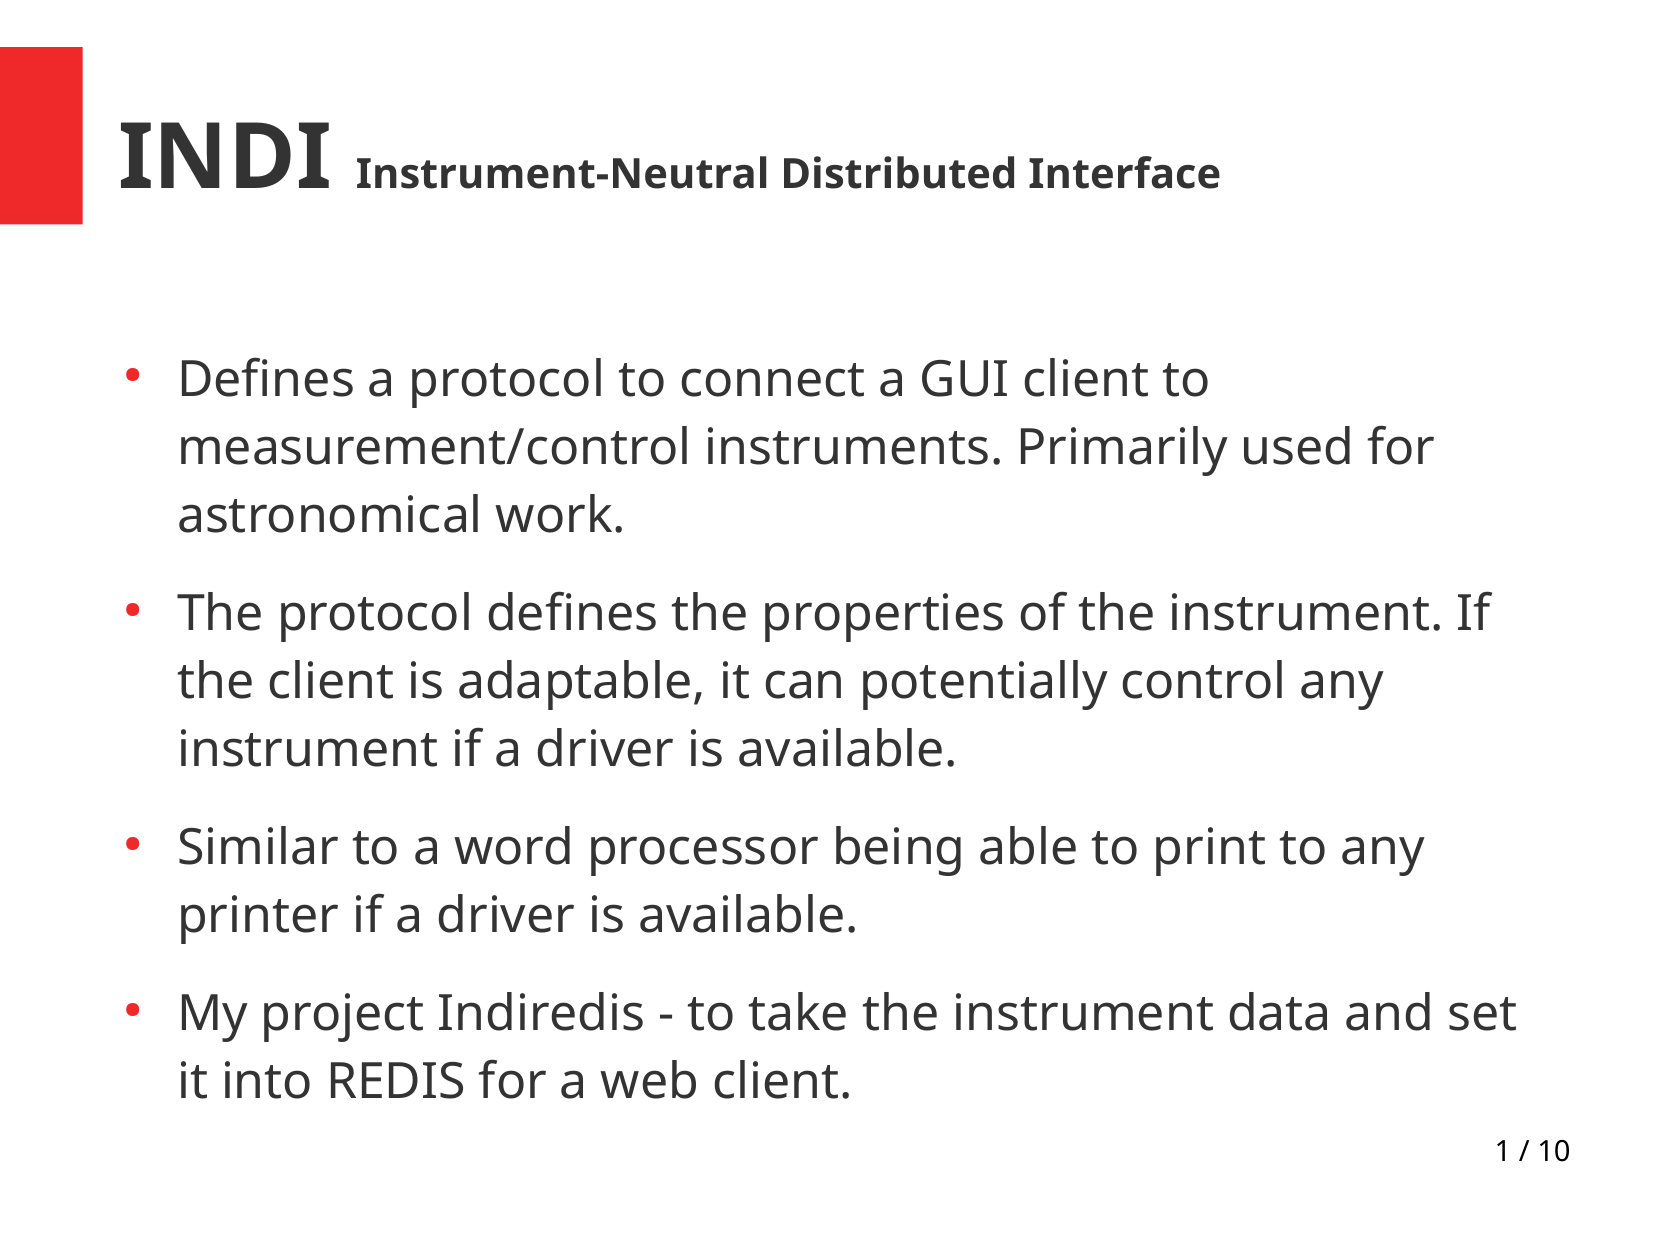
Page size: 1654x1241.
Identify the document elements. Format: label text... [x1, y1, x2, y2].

title INDI Instrument-Neutral Distributed Interface [118, 49, 1571, 257]
list Defines a protocol to connect a GUI client to measurement/control instruments. Primarily used for astronomical work. The protocol defines the properties of the instrument. If the client is adaptable, it can potentially control any instrument if a driver is available. Similar to a word processor being able to print to any printer if a driver is available. My project Indiredis - to take the instrument data and set it into REDIS for a web client. [106, 342, 1524, 945]
